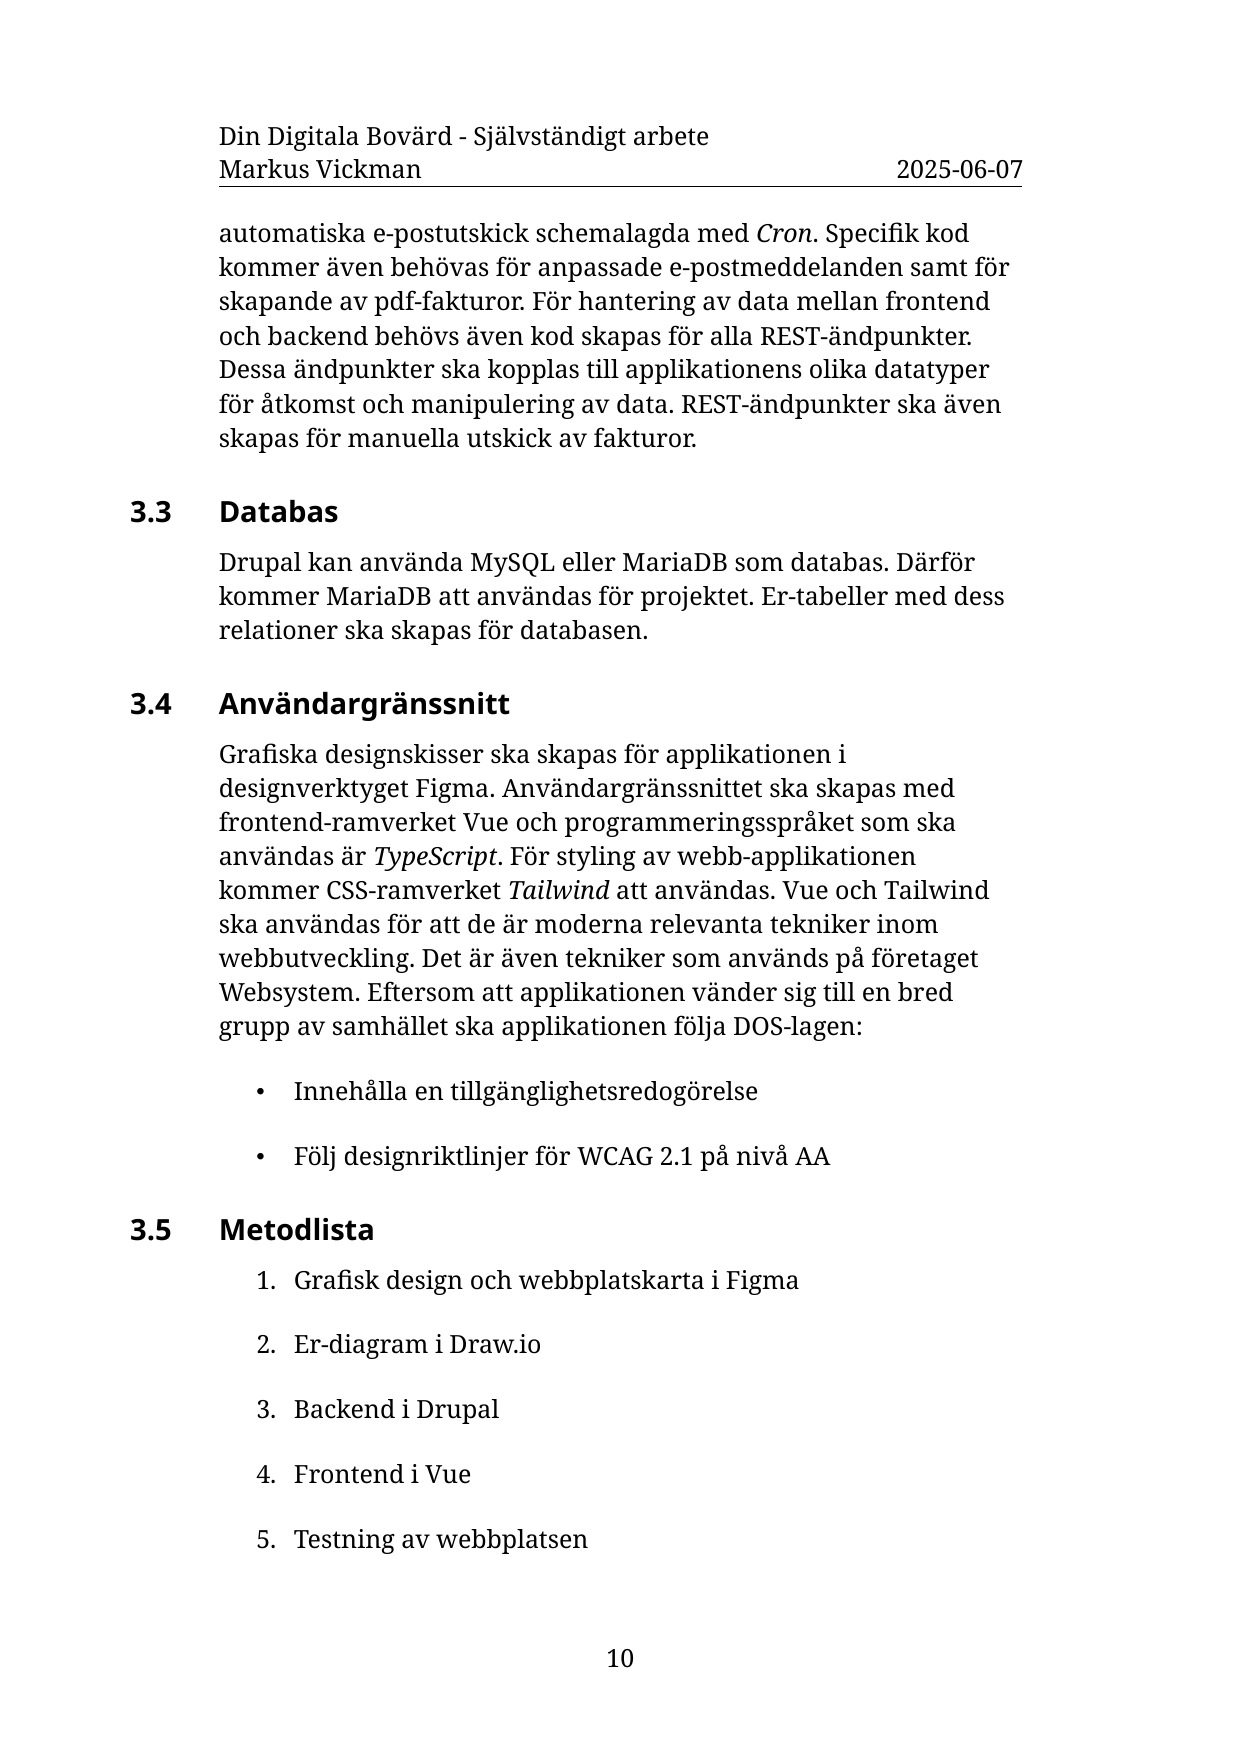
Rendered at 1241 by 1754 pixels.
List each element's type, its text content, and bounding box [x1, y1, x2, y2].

text automatiska e-postutskick schemalagda med Cron. Specifik kod kommer även behövas för anpassade e-postmeddelanden samt för skapande av pdf-fakturor. För hantering av data mellan frontend och backend behövs även kod skapas för alla REST-ändpunkter. Dessa ändpunkter ska kopplas till applikationens olika datatyper för åtkomst och manipulering av data. REST-ändpunkter ska även skapas för manuella utskick av fakturor. [218, 216, 1022, 454]
text Grafiska designskisser ska skapas för applikationen i designverktyget Figma. Användargränssnittet ska skapas med frontend-ramverket Vue och programmeringsspråket som ska användas är TypeScript. För styling av webb-applikationen kommer CSS-ramverket Tailwind att användas. Vue och Tailwind ska användas för att de är moderna relevanta tekniker inom webbutveckling. Det är även tekniker som används på företaget Websystem. Eftersom att applikationen vänder sig till en bred grupp av samhället ska applikationen följa DOS-lagen: [218, 736, 1022, 1043]
subtitle Användargränssnitt [130, 684, 1022, 723]
subtitle Metodlista [130, 1210, 1022, 1249]
list Frontend i Vue [256, 1457, 1022, 1491]
list Följ designriktlinjer för WCAG 2.1 på nivå AA [256, 1138, 1022, 1172]
subtitle Databas [130, 492, 1022, 531]
list Backend i Drupal [256, 1392, 1022, 1426]
list Innehålla en tillgänglighetsredogörelse [256, 1074, 1022, 1108]
text Drupal kan använda MySQL eller MariaDB som databas. Därför kommer MariaDB att användas för projektet. Er-tabeller med dess relationer ska skapas för databasen. [218, 544, 1022, 646]
list Er-diagram i Draw.io [256, 1327, 1022, 1361]
list Grafisk design och webbplatskarta i Figma [256, 1262, 1022, 1296]
list Testning av webbplatsen [256, 1522, 1022, 1556]
